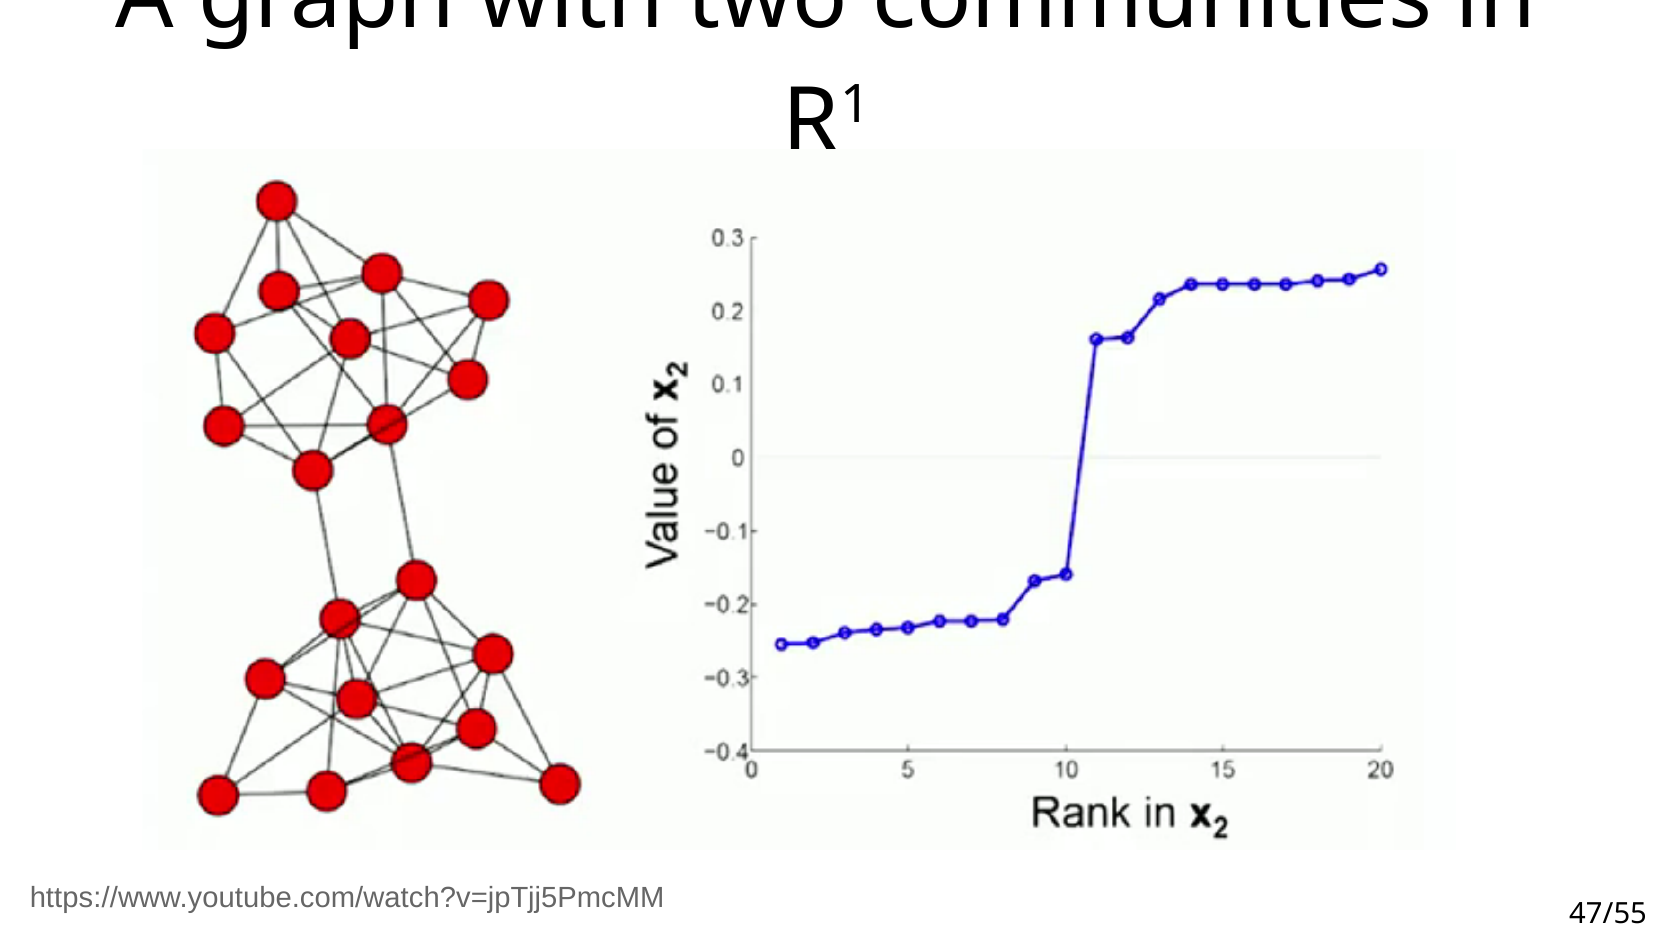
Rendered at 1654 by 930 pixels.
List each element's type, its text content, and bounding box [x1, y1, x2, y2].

picture [142, 149, 1456, 850]
text_box https://www.youtube.com/watch?v=jpTjj5PmcMM [15, 873, 976, 921]
title A graph with two communities in R1 [82, 0, 1571, 120]
